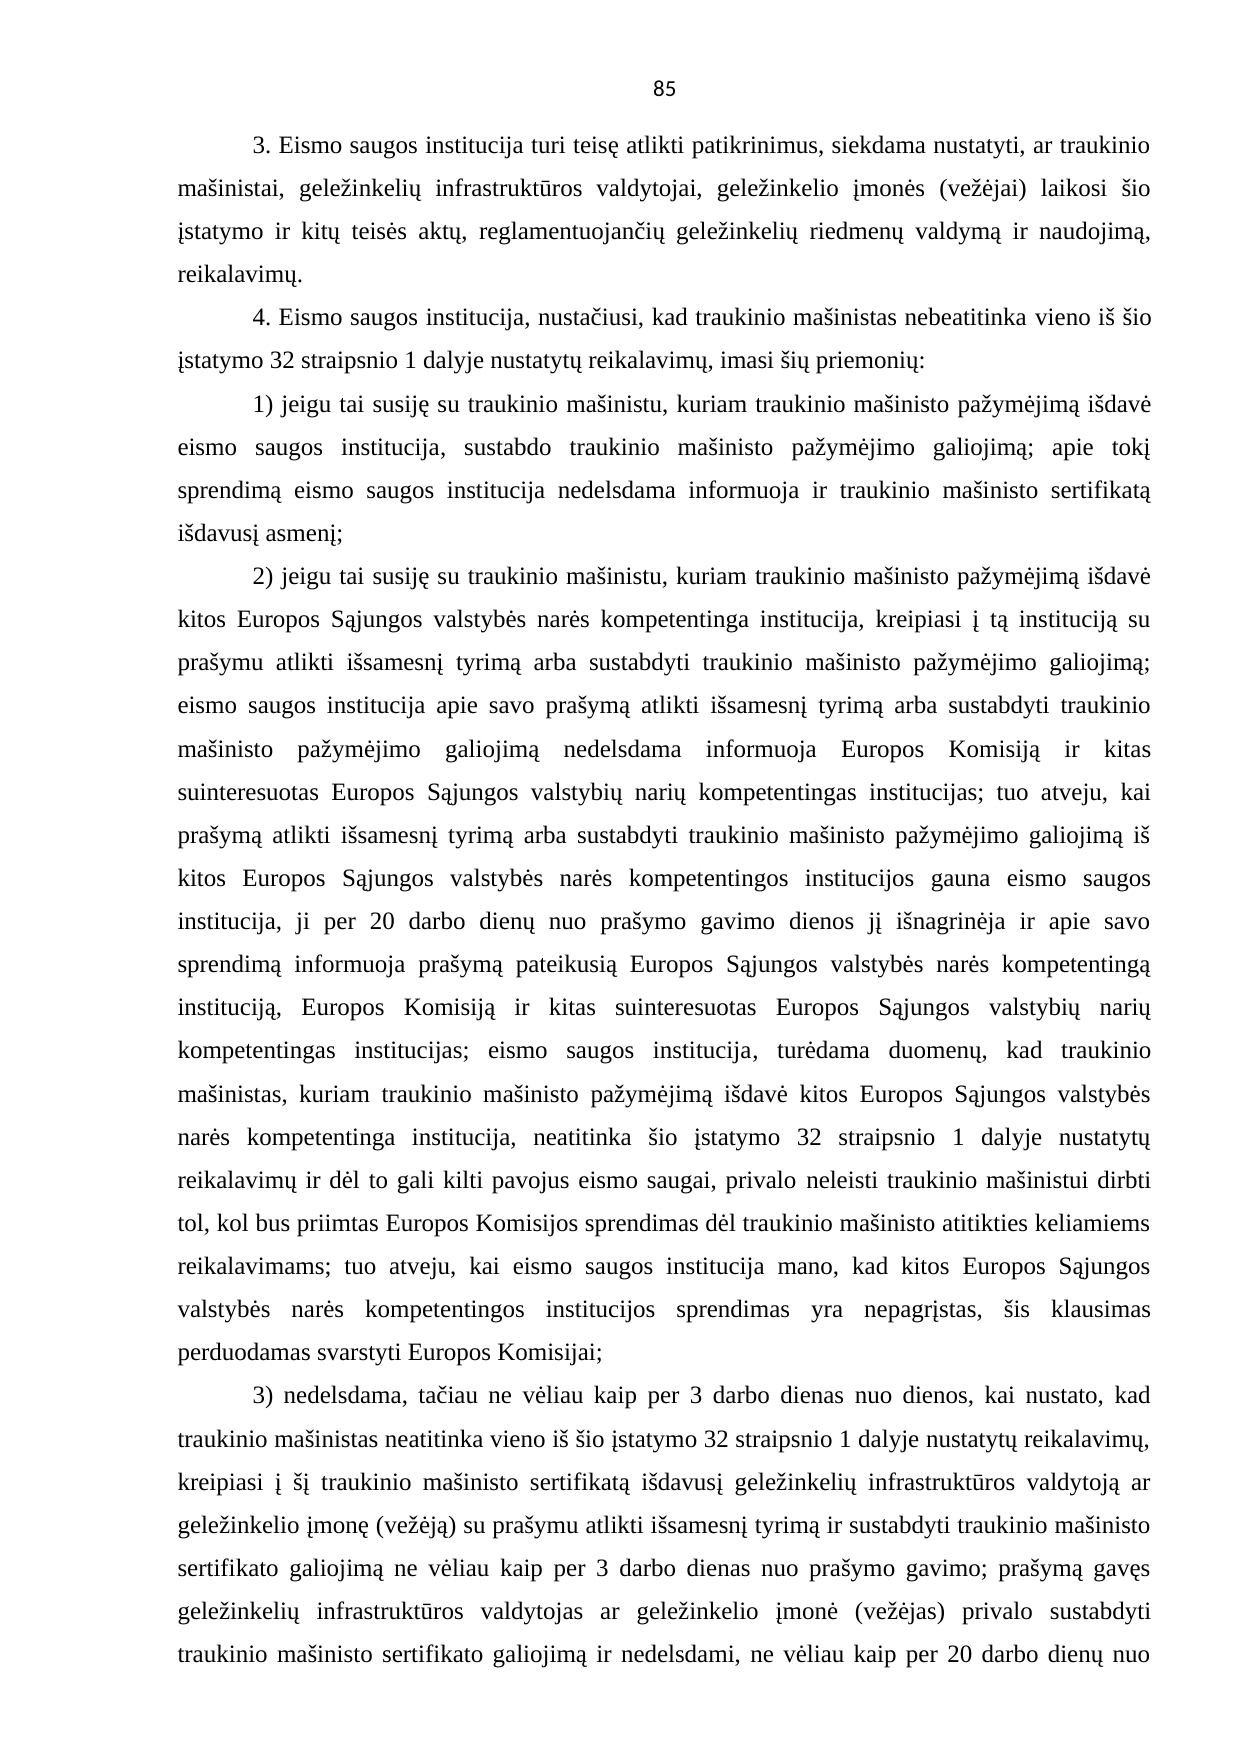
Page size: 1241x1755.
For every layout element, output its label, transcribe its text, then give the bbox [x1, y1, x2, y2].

text 1) jeigu tai susiję su traukinio mašinistu, kuriam traukinio mašinisto pažymėjimą išdavė eismo saugos institucija, sustabdo traukinio mašinisto pažymėjimo galiojimą; apie tokį sprendimą eismo saugos institucija nedelsdama informuoja ir traukinio mašinisto sertifikatą išdavusį asmenį; [177, 389, 1152, 547]
text 3) nedelsdama, tačiau ne vėliau kaip per 3 darbo dienas nuo dienos, kai nustato, kad traukinio mašinistas neatitinka vieno iš šio įstatymo 32 straipsnio 1 dalyje nustatytų reikalavimų, kreipiasi į šį traukinio mašinisto sertifikatą išdavusį geležinkelių infrastruktūros valdytoją ar geležinkelio įmonę (vežėją) su prašymu atlikti išsamesnį tyrimą ir sustabdyti traukinio mašinisto sertifikato galiojimą ne vėliau kaip per 3 darbo dienas nuo prašymo gavimo; prašymą gavęs geležinkelių infrastruktūros valdytojas ar geležinkelio įmonė (vežėjas) privalo sustabdyti traukinio mašinisto sertifikato galiojimą ir nedelsdami, ne vėliau kaip per 20 darbo dienų nuo [177, 1381, 1152, 1668]
text 4. Eismo saugos institucija, nustačiusi, kad traukinio mašinistas nebeatitinka vieno iš šio įstatymo 32 straipsnio 1 dalyje nustatytų reikalavimų, imasi šių priemonių: [177, 302, 1152, 374]
text 2) jeigu tai susiję su traukinio mašinistu, kuriam traukinio mašinisto pažymėjimą išdavė kitos Europos Sąjungos valstybės narės kompetentinga institucija, kreipiasi į tą instituciją su prašymu atlikti išsamesnį tyrimą arba sustabdyti traukinio mašinisto pažymėjimo galiojimą; eismo saugos institucija apie savo prašymą atlikti išsamesnį tyrimą arba sustabdyti traukinio mašinisto pažymėjimo galiojimą nedelsdama informuoja Europos Komisiją ir kitas suinteresuotas Europos Sąjungos valstybių narių kompetentingas institucijas; tuo atveju, kai prašymą atlikti išsamesnį tyrimą arba sustabdyti traukinio mašinisto pažymėjimo galiojimą iš kitos Europos Sąjungos valstybės narės kompetentingos institucijos gauna eismo saugos institucija, ji per 20 darbo dienų nuo prašymo gavimo dienos jį išnagrinėja ir apie savo sprendimą informuoja prašymą pateikusią Europos Sąjungos valstybės narės kompetentingą instituciją, Europos Komisiją ir kitas suinteresuotas Europos Sąjungos valstybių narių kompetentingas institucijas; eismo saugos institucija, turėdama duomenų, kad traukinio mašinistas, kuriam traukinio mašinisto pažymėjimą išdavė kitos Europos Sąjungos valstybės narės kompetentinga institucija, neatitinka šio įstatymo 32 straipsnio 1 dalyje nustatytų reikalavimų ir dėl to gali kilti pavojus eismo saugai, privalo neleisti traukinio mašinistui dirbti tol, kol bus priimtas Europos Komisijos sprendimas dėl traukinio mašinisto atitikties keliamiems reikalavimams; tuo atveju, kai eismo saugos institucija mano, kad kitos Europos Sąjungos valstybės narės kompetentingos institucijos sprendimas yra nepagrįstas, šis klausimas perduodamas svarstyti Europos Komisijai; [177, 561, 1152, 1366]
text 3. Eismo saugos institucija turi teisę atlikti patikrinimus, siekdama nustatyti, ar traukinio mašinistai, geležinkelių infrastruktūros valdytojai, geležinkelio įmonės (vežėjai) laikosi šio įstatymo ir kitų teisės aktų, reglamentuojančių geležinkelių riedmenų valdymą ir naudojimą, reikalavimų. [177, 130, 1152, 288]
